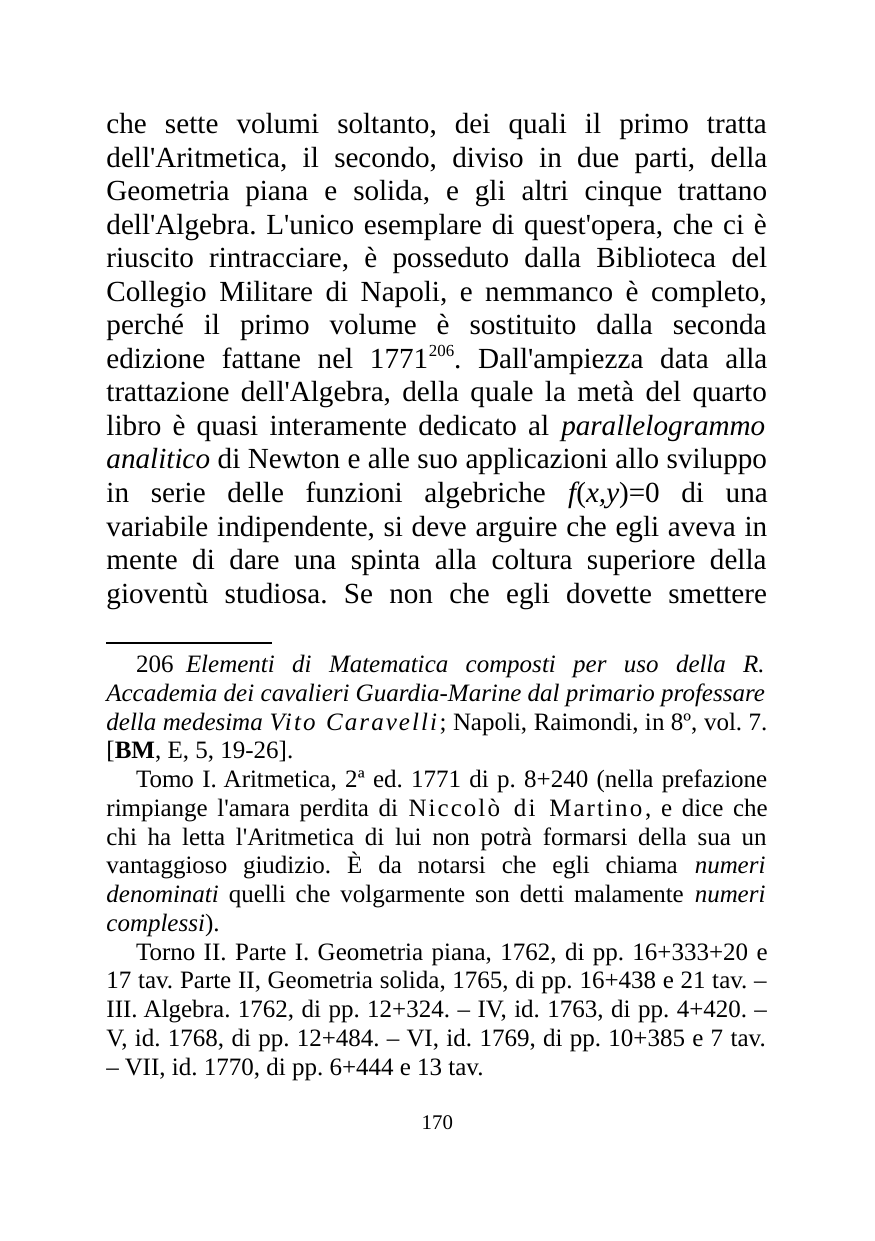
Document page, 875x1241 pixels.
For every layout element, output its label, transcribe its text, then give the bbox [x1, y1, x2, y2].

text Elementi di Matematica composti per uso della R. Accademia dei cavalieri Guardia-Marine dal primario professare della medesima Vito Caravelli; Napoli, Raimondi, in 8º, vol. 7. [BM, E, 5, 19-26]. [106, 649, 768, 764]
text Torno II. Parte I. Geometria piana, 1762, di pp. 16+333+20 e 17 tav. Parte II, Geometria solida, 1765, di pp. 16+438 e 21 tav. – III. Algebra. 1762, di pp. 12+324. – IV, id. 1763, di pp. 4+420. – V, id. 1768, di pp. 12+484. – VI, id. 1769, di pp. 10+385 e 7 tav. – VII, id. 1770, di pp. 6+444 e 13 tav. [106, 937, 768, 1080]
text che sette volumi soltanto, dei quali il primo tratta dell'Aritmetica, il secondo, diviso in due parti, della Geometria piana e solida, e gli altri cinque trattano dell'Algebra. L'unico esemplare di quest'opera, che ci è riuscito rintracciare, è posseduto dalla Biblioteca del Collegio Militare di Napoli, e nemmanco è completo, perché il primo volume è sostituito dalla seconda edizione fattane nel 1771. Dall'ampiezza data alla trattazione dell'Algebra, della quale la metà del quarto libro è quasi interamente dedicato al parallelogrammo analitico di Newton e alle suo applicazioni allo sviluppo in serie delle funzioni algebriche f(x,y)=0 di una variabile indipendente, si deve arguire che egli aveva in mente di dare una spinta alla coltura superiore della gioventù studiosa. Se non che egli dovette smettere [106, 106, 768, 609]
text Tomo I. Aritmetica, 2ª ed. 1771 di p. 8+240 (nella prefazione rimpiange l'amara perdita di Niccolò di Martino, e dice che chi ha letta l'Aritmetica di lui non potrà formarsi della sua un vantaggioso giudizio. È da notarsi che egli chiama numeri denominati quelli che volgarmente son detti malamente numeri complessi). [106, 764, 768, 937]
